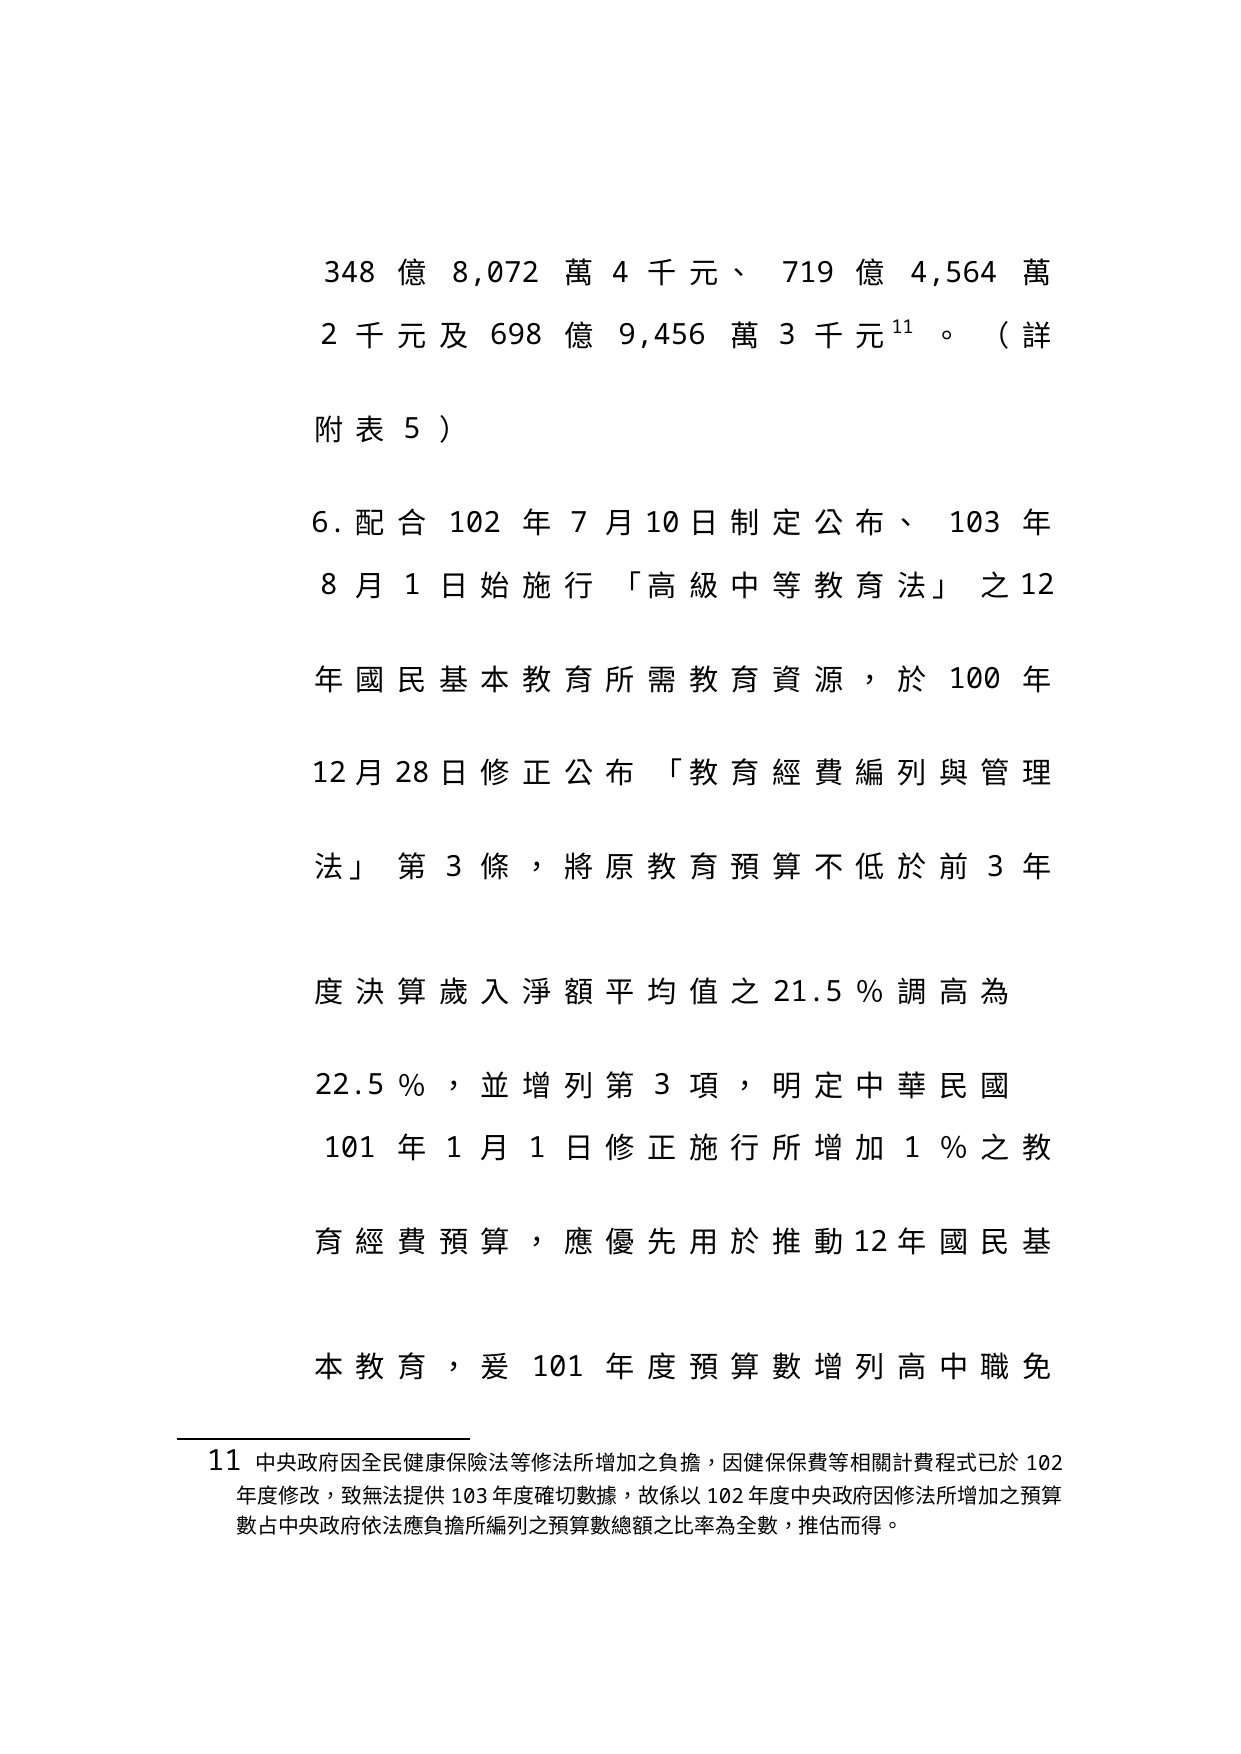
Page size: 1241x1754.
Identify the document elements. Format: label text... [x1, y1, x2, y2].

text 中央政府因全民健康保險法等修法所增加之負擔，因健保保費等相關計費程式已於102年度修改，致無法提供103年度確切數據，故係以102年度中央政府因修法所增加之預算數占中央政府依法應負擔所編列之預算數總額之比率為全數，推估而得。 [207, 1439, 1063, 1539]
text 6.配合102年7月10日制定公布、103年8月1日始施行「高級中等教育法」之12年國民基本教育所需教育資源，於100年12月28日修正公布「教育經費編列與管理法」第3條，將原教育預算不低於前3年度決算歲入淨額平均值之21.5％調高為22.5％，並增列第3項，明定中華民國101年1月1日修正施行所增加1％之教育經費預算，應優先用於推動12年國民基本教育，爰101年度預算數增列高中職免 [271, 479, 1058, 1417]
text 348億8,072萬4千元、719億4,564萬2千元及698億9,456萬3千元。（詳附表5） [271, 229, 1058, 479]
